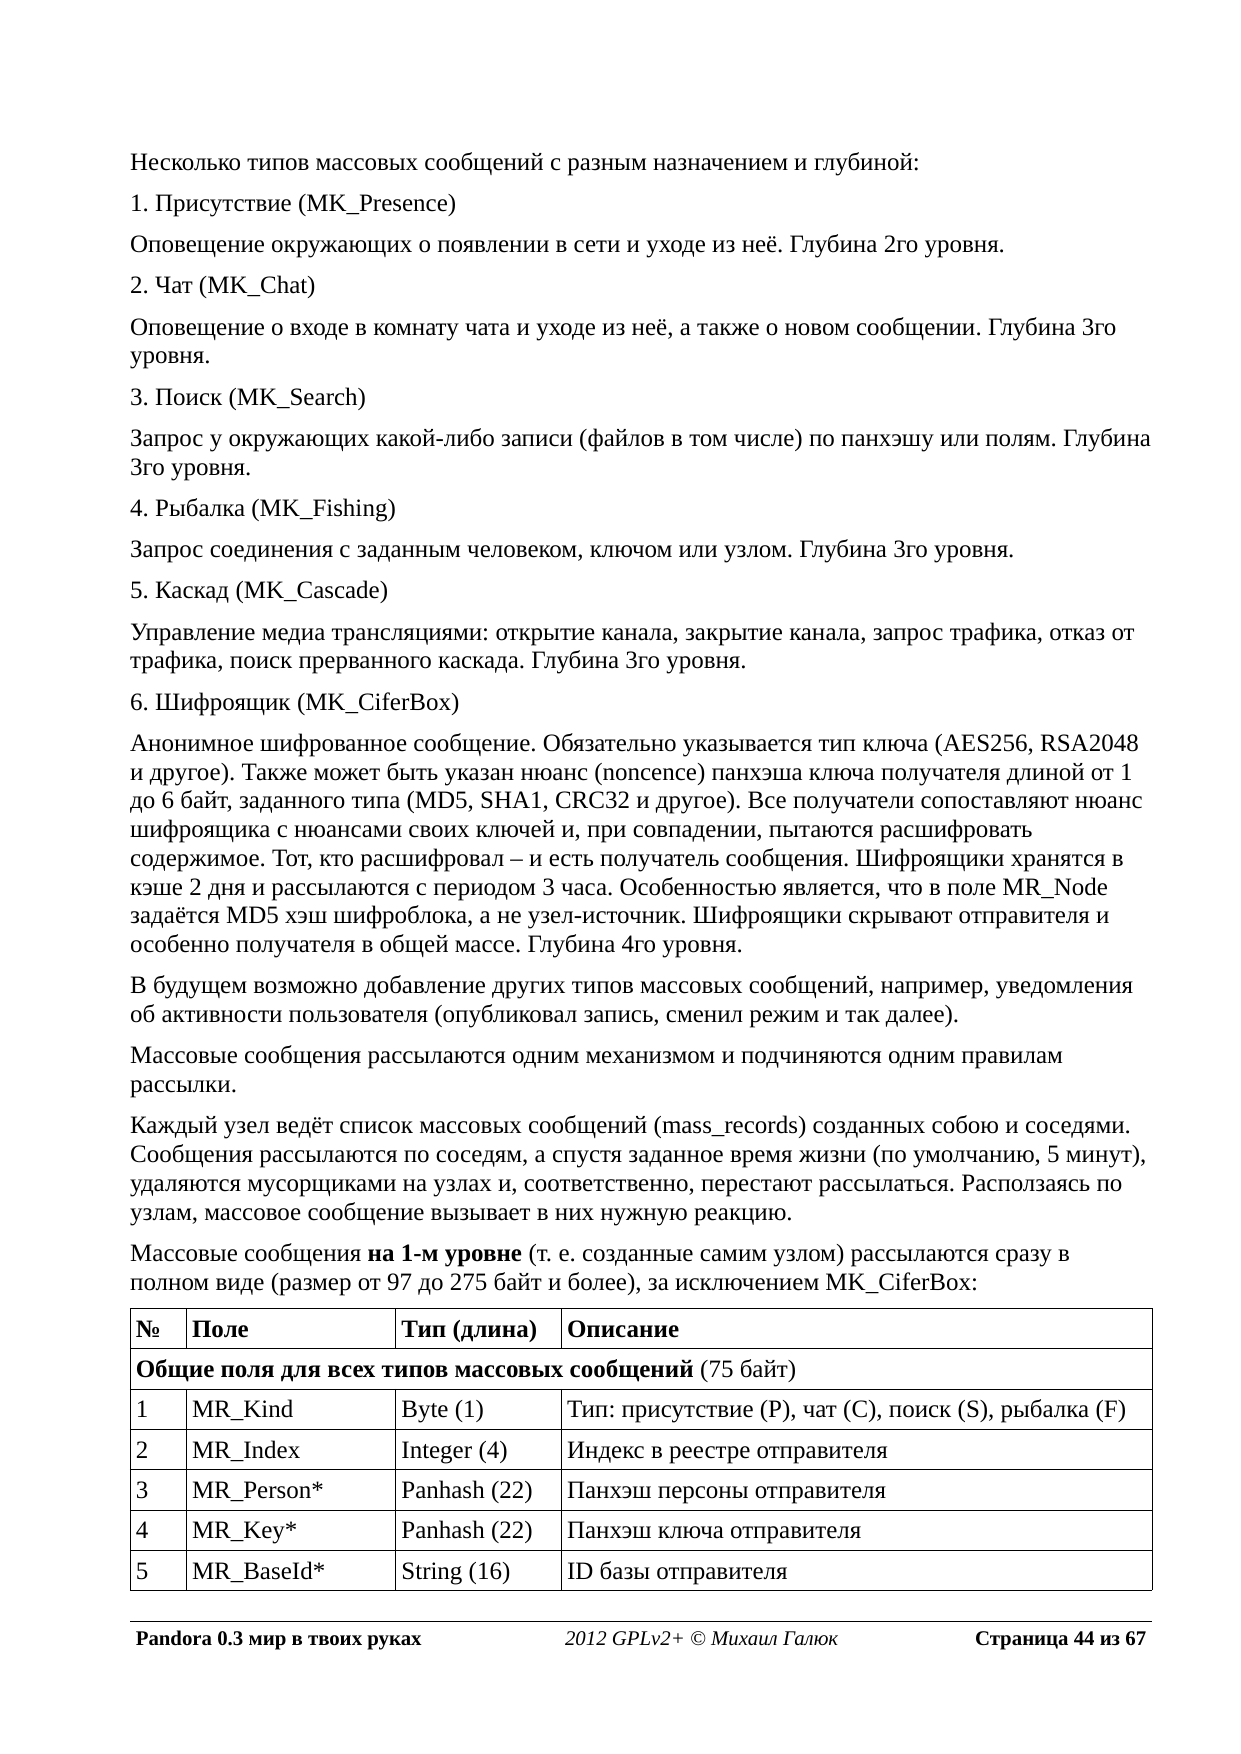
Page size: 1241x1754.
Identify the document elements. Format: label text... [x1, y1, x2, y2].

table_cell Панхэш персоны отправителя [562, 1470, 1152, 1509]
table_cell 1 [131, 1390, 186, 1429]
text 1. Присутствие (MK_Presence) [130, 188, 1152, 217]
table_header Описание [562, 1309, 1152, 1348]
text Массовые сообщения рассылаются одним механизмом и подчиняются одним правилам рассылки. [130, 1041, 1152, 1098]
text Запрос у окружающих какой-либо записи (файлов в том числе) по панхэшу или полям. Глубина 3го уровня. [130, 423, 1152, 481]
table_header Поле [187, 1309, 395, 1348]
table_cell Индекс в реестре отправителя [562, 1430, 1152, 1469]
table_header № [131, 1309, 186, 1348]
table_cell MR_BaseId* [187, 1551, 395, 1590]
text Каждый узел ведёт список массовых сообщений (mass_records) созданных собою и соседями. Сообщения рассылаются по соседям, а спустя заданное время жизни (по умолчанию, 5 минут), удаляются мусорщиками на узлах и, соответственно, перестают рассылаться. Расползаясь по узлам, массовое сообщение вызывает в них нужную реакцию. [130, 1111, 1152, 1226]
table_cell Панхэш ключа отправителя [562, 1511, 1152, 1550]
text 4. Рыбалка (MK_Fishing) [130, 493, 1152, 522]
text Несколько типов массовых сообщений с разным назначением и глубиной: [130, 147, 1152, 176]
table_cell Общие поля для всех типов массовых сообщений (75 байт) [131, 1349, 1152, 1389]
text 2. Чат (MK_Chat) [130, 271, 1152, 299]
table_cell 2 [131, 1430, 186, 1469]
table_cell MR_Person* [187, 1470, 395, 1509]
table_cell MR_Index [187, 1430, 395, 1469]
table_cell Panhash (22) [396, 1511, 561, 1550]
table_cell ID базы отправителя [562, 1551, 1152, 1590]
table_cell 3 [131, 1470, 186, 1509]
table_cell MR_Kind [187, 1390, 395, 1429]
table_cell Тип: присутствие (P), чат (C), поиск (S), рыбалка (F) [562, 1390, 1152, 1429]
table_header Тип (длина) [396, 1309, 561, 1348]
text В будущем возможно добавление других типов массовых сообщений, например, уведомления об активности пользователя (опубликовал запись, сменил режим и так далее). [130, 971, 1152, 1028]
table_cell Integer (4) [396, 1430, 561, 1469]
table_cell Panhash (22) [396, 1470, 561, 1509]
table_cell MR_Key* [187, 1511, 395, 1550]
text 5. Каскад (MK_Cascade) [130, 576, 1152, 604]
table_cell String (16) [396, 1551, 561, 1590]
text Массовые сообщения на 1-м уровне (т. е. созданные самим узлом) рассылаются сразу в полном виде (размер от 97 до 275 байт и более), за исключением MK_CiferBox: [130, 1238, 1152, 1296]
text Управление медиа трансляциями: открытие канала, закрытие канала, запрос трафика, отказ от трафика, поиск прерванного каскада. Глубина 3го уровня. [130, 617, 1152, 674]
table_cell 4 [131, 1511, 186, 1550]
text Запрос соединения с заданным человеком, ключом или узлом. Глубина 3го уровня. [130, 534, 1152, 563]
text 6. Шифроящик (MK_CiferBox) [130, 687, 1152, 716]
text 3. Поиск (MK_Search) [130, 382, 1152, 411]
text Оповещение о входе в комнату чата и уходе из неё, а также о новом сообщении. Глубина 3го уровня. [130, 312, 1152, 369]
table_cell Byte (1) [396, 1390, 561, 1429]
text Анонимное шифрованное сообщение. Обязательно указывается тип ключа (AES256, RSA2048 и другое). Также может быть указан нюанс (noncence) панхэша ключа получателя длиной от 1 до 6 байт, заданного типа (MD5, SHA1, CRC32 и другое). Все получатели сопоставляют нюанс шифроящика с нюансами своих ключей и, при совпадении, пытаются расшифровать содержимое. Тот, кто расшифровал – и есть получатель сообщения. Шифроящики хранятся в кэше 2 дня и рассылаются с периодом 3 часа. Особенностью является, что в поле MR_Node задаётся MD5 хэш шифроблока, а не узел-источник. Шифроящики скрывают отправителя и особенно получателя в общей массе. Глубина 4го уровня. [130, 728, 1152, 958]
text Оповещение окружающих о появлении в сети и уходе из неё. Глубина 2го уровня. [130, 229, 1152, 258]
table_cell 5 [131, 1551, 186, 1590]
